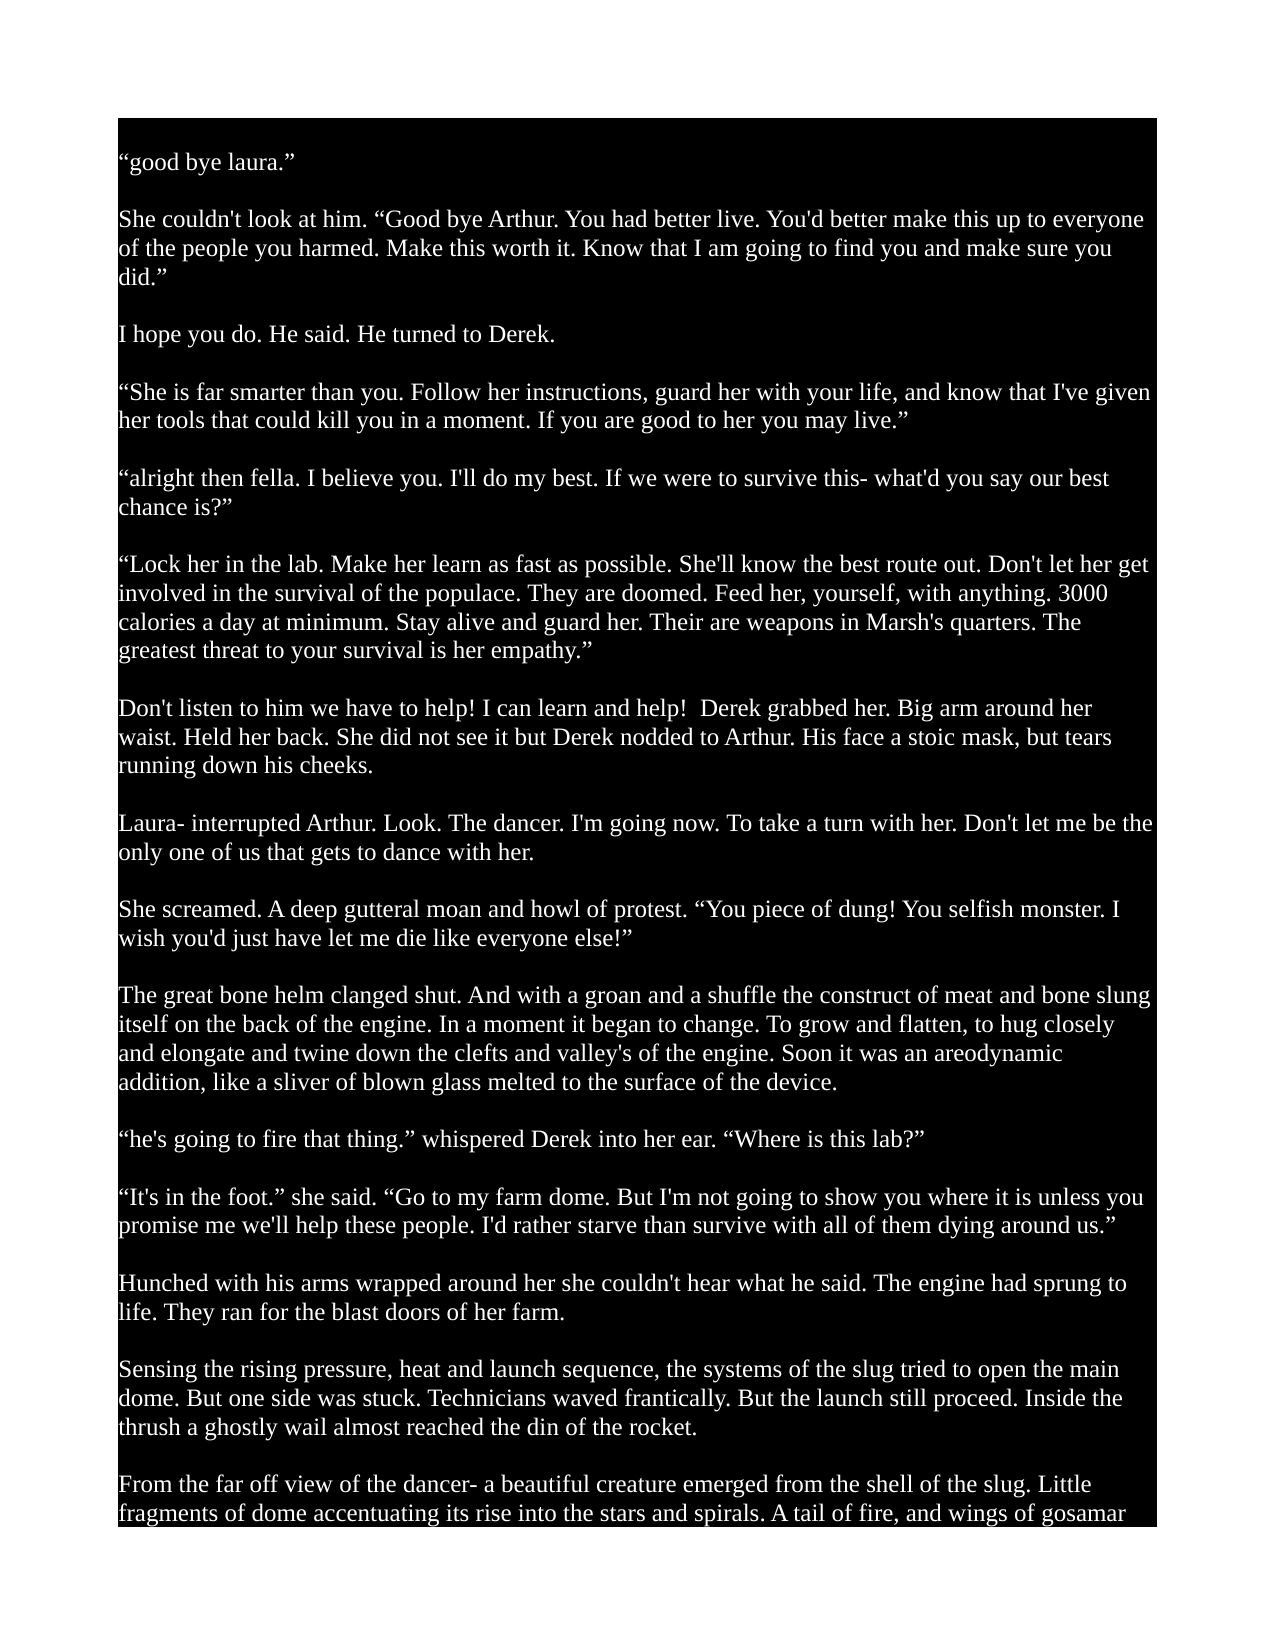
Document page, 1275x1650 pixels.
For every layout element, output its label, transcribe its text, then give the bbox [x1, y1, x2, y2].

text “good bye laura.” [118, 147, 1157, 176]
text “She is far smarter than you. Follow her instructions, guard her with your life, and know that I've given her tools that could kill you in a moment. If you are good to her you may live.” “alright then fella. I believe you. I'll do my best. If we were to survive this- what'd you say our best chance is?” “Lock her in the lab. Make her learn as fast as possible. She'll know the best route out. Don't let her get involved in the survival of the populace. They are doomed. Feed her, yourself, with anything. 3000 calories a day at minimum. Stay alive and guard her. Their are weapons in Marsh's quarters. The greatest threat to your survival is her empathy.” Don't listen to him we have to help! I can learn and help! Derek grabbed her. Big arm around her waist. Held her back. She did not see it but Derek nodded to Arthur. His face a stoic mask, but tears running down his cheeks. [118, 377, 1157, 779]
text Hunched with his arms wrapped around her she couldn't hear what he said. The engine had sprung to life. They ran for the blast doors of her farm. [118, 1268, 1157, 1326]
text Laura- interrupted Arthur. Look. The dancer. I'm going now. To take a turn with her. Don't let me be the only one of us that gets to dance with her. [118, 779, 1157, 866]
text She screamed. A deep gutteral moan and howl of protest. “You piece of dung! You selfish monster. I wish you'd just have let me die like everyone else!” [118, 894, 1157, 952]
text Sensing the rising pressure, heat and launch sequence, the systems of the slug tried to open the main dome. But one side was stuck. Technicians waved frantically. But the launch still proceed. Inside the thrush a ghostly wail almost reached the din of the rocket. [118, 1354, 1157, 1441]
text From the far off view of the dancer- a beautiful creature emerged from the shell of the slug. Little fragments of dome accentuating its rise into the stars and spirals. A tail of fire, and wings of gosamar [118, 1469, 1157, 1527]
text She couldn't look at him. “Good bye Arthur. You had better live. You'd better make this up to everyone of the people you harmed. Make this worth it. Know that I am going to find you and make sure you did.” I hope you do. He said. He turned to Derek. [118, 204, 1157, 348]
text The great bone helm clanged shut. And with a groan and a shuffle the construct of meat and bone slung itself on the back of the engine. In a moment it began to change. To grow and flatten, to hug closely and elongate and twine down the clefts and valley's of the engine. Soon it was an areodynamic addition, like a sliver of blown glass melted to the surface of the device. “he's going to fire that thing.” whispered Derek into her ear. “Where is this lab?” “It's in the foot.” she said. “Go to my farm dome. But I'm not going to show you where it is unless you promise me we'll help these people. I'd rather starve than survive with all of them dying around us.” [118, 981, 1157, 1239]
